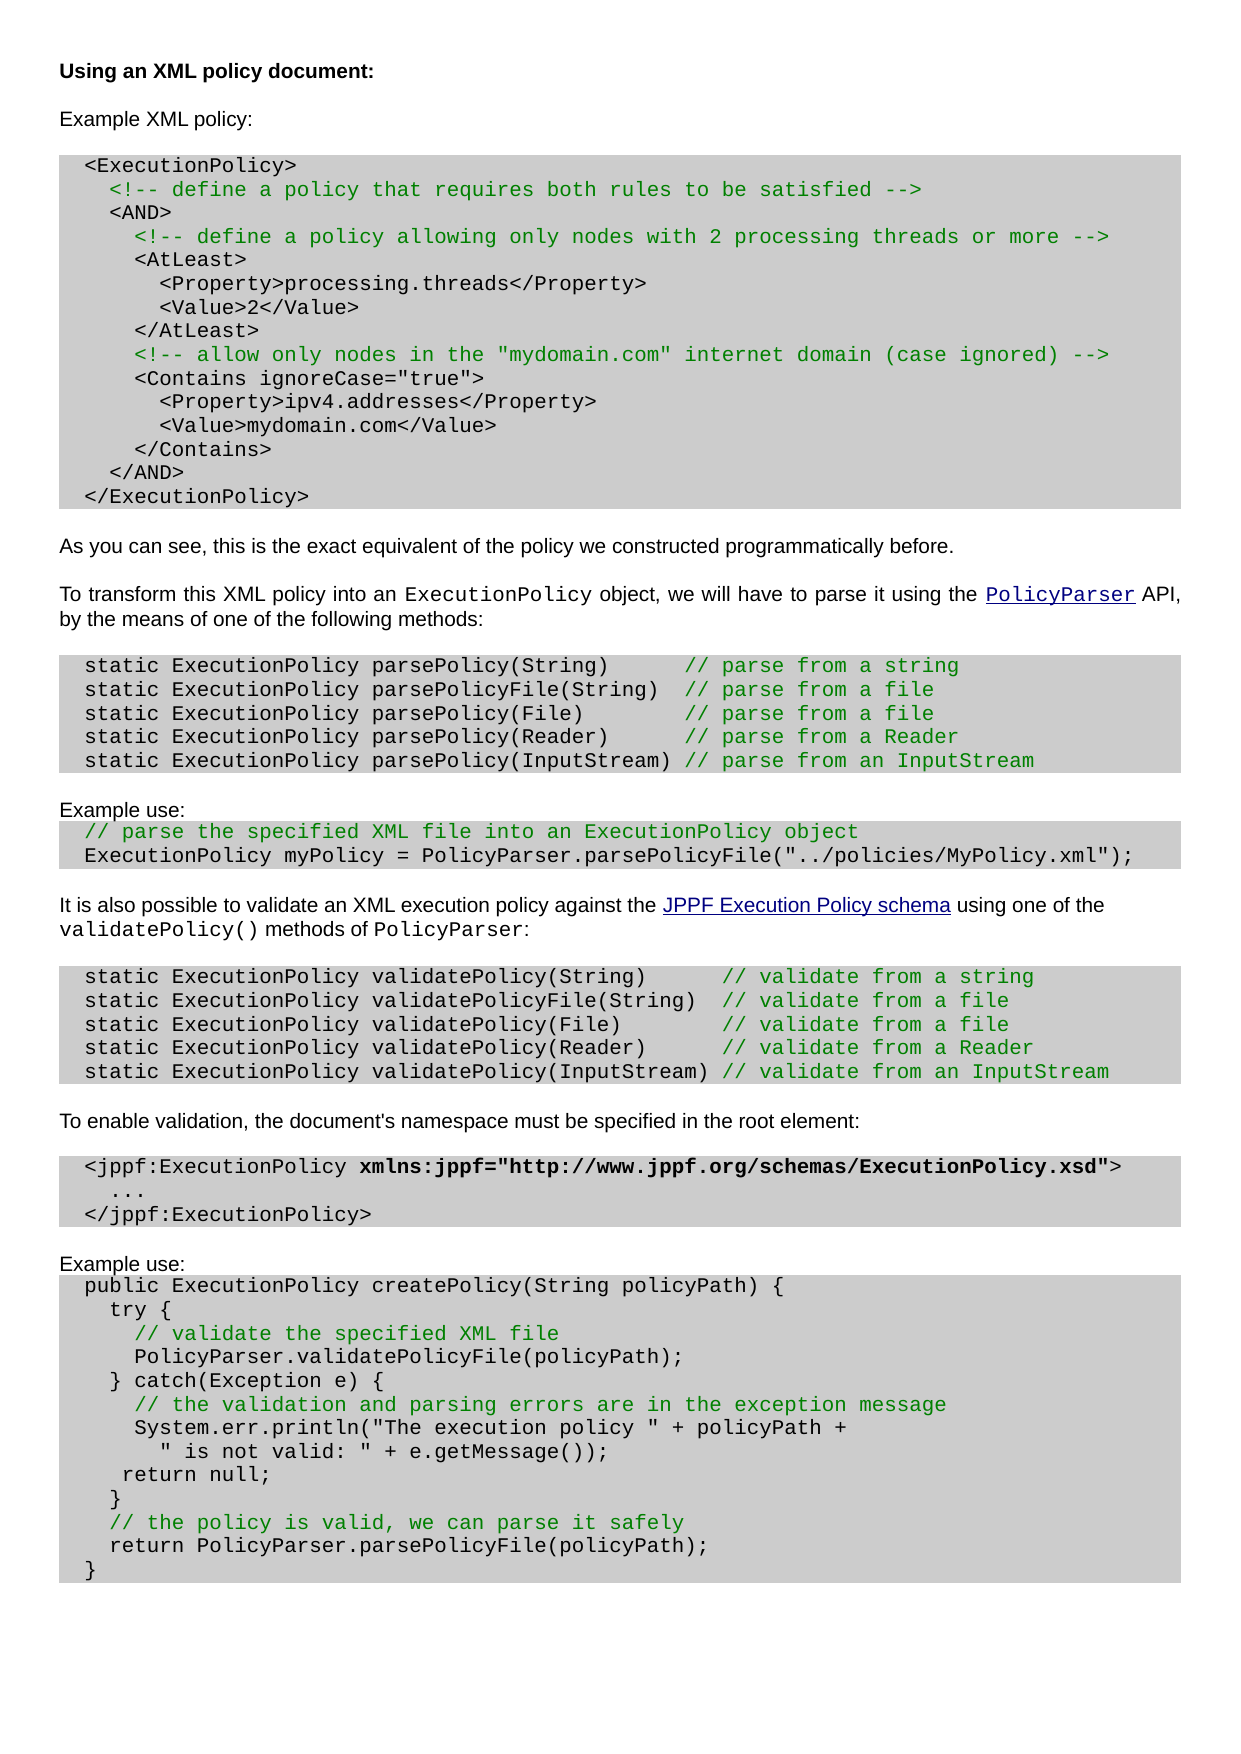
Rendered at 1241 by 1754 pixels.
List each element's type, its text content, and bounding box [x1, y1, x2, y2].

text ... [59, 1180, 1181, 1204]
text static ExecutionPolicy parsePolicyFile(String) // parse from a file [59, 679, 1181, 702]
text </Contains> [59, 439, 1181, 462]
text static ExecutionPolicy parsePolicy(InputStream) // parse from an InputStream [59, 750, 1181, 773]
text static ExecutionPolicy validatePolicy(InputStream) // validate from an InputStream [59, 1061, 1181, 1084]
text <Property>ipv4.addresses</Property> [59, 391, 1181, 415]
text static ExecutionPolicy parsePolicy(File) // parse from a file [59, 702, 1181, 726]
text </AND> [59, 462, 1181, 486]
text To transform this XML policy into an ExecutionPolicy object, we will have to parse it using the PolicyParser API, by the means of one of the following methods: [59, 581, 1181, 631]
text } [59, 1488, 1181, 1512]
text return null; [59, 1464, 1181, 1488]
text static ExecutionPolicy validatePolicy(Reader) // validate from a Reader [59, 1037, 1181, 1061]
text <AND> [59, 202, 1181, 226]
text It is also possible to validate an XML execution policy against the JPPF Execution Policy schema using one of the validatePolicy() methods of PolicyParser: [59, 893, 1181, 942]
text System.err.println("The execution policy " + policyPath + [59, 1417, 1181, 1441]
text PolicyParser.validatePolicyFile(policyPath); [59, 1346, 1181, 1370]
text <Property>processing.threads</Property> [59, 273, 1181, 297]
text public ExecutionPolicy createPolicy(String policyPath) { [59, 1275, 1181, 1299]
text To enable validation, the document's namespace must be specified in the root element: [59, 1108, 1181, 1132]
text <!-- allow only nodes in the "mydomain.com" internet domain (case ignored) --> [59, 344, 1181, 368]
text static ExecutionPolicy validatePolicy(File) // validate from a file [59, 1014, 1181, 1037]
text " is not valid: " + e.getMessage()); [59, 1441, 1181, 1464]
text </jppf:ExecutionPolicy> [59, 1204, 1181, 1227]
text try { [59, 1299, 1181, 1323]
text static ExecutionPolicy parsePolicy(Reader) // parse from a Reader [59, 726, 1181, 750]
text <!-- define a policy that requires both rules to be satisfied --> [59, 178, 1181, 202]
text <Value>mydomain.com</Value> [59, 415, 1181, 439]
text // validate the specified XML file [59, 1323, 1181, 1346]
text </AtLeast> [59, 320, 1181, 344]
text As you can see, this is the exact equivalent of the policy we constructed programmatically before. [59, 533, 1181, 557]
text Example use: [59, 1251, 1181, 1275]
text } [59, 1559, 1181, 1583]
text } catch(Exception e) { [59, 1370, 1181, 1393]
text Example XML policy: [59, 107, 1181, 131]
text <!-- define a policy allowing only nodes with 2 processing threads or more --> [59, 226, 1181, 249]
text static ExecutionPolicy parsePolicy(String) // parse from a string [59, 655, 1181, 679]
text Using an XML policy document: [59, 59, 1181, 83]
text // the policy is valid, we can parse it safely [59, 1512, 1181, 1535]
text // the validation and parsing errors are in the exception message [59, 1393, 1181, 1417]
text </ExecutionPolicy> [59, 486, 1181, 509]
text <Contains ignoreCase="true"> [59, 368, 1181, 391]
text <jppf:ExecutionPolicy xmlns:jppf="http://www.jppf.org/schemas/ExecutionPolicy.xsd"> [59, 1156, 1181, 1180]
text <ExecutionPolicy> [59, 155, 1181, 178]
text ExecutionPolicy myPolicy = PolicyParser.parsePolicyFile("../policies/MyPolicy.xml"); [59, 845, 1181, 869]
text static ExecutionPolicy validatePolicyFile(String) // validate from a file [59, 990, 1181, 1014]
text return PolicyParser.parsePolicyFile(policyPath); [59, 1535, 1181, 1559]
text static ExecutionPolicy validatePolicy(String) // validate from a string [59, 966, 1181, 990]
text Example use: [59, 797, 1181, 821]
text // parse the specified XML file into an ExecutionPolicy object [59, 821, 1181, 845]
text <Value>2</Value> [59, 297, 1181, 320]
text <AtLeast> [59, 249, 1181, 273]
